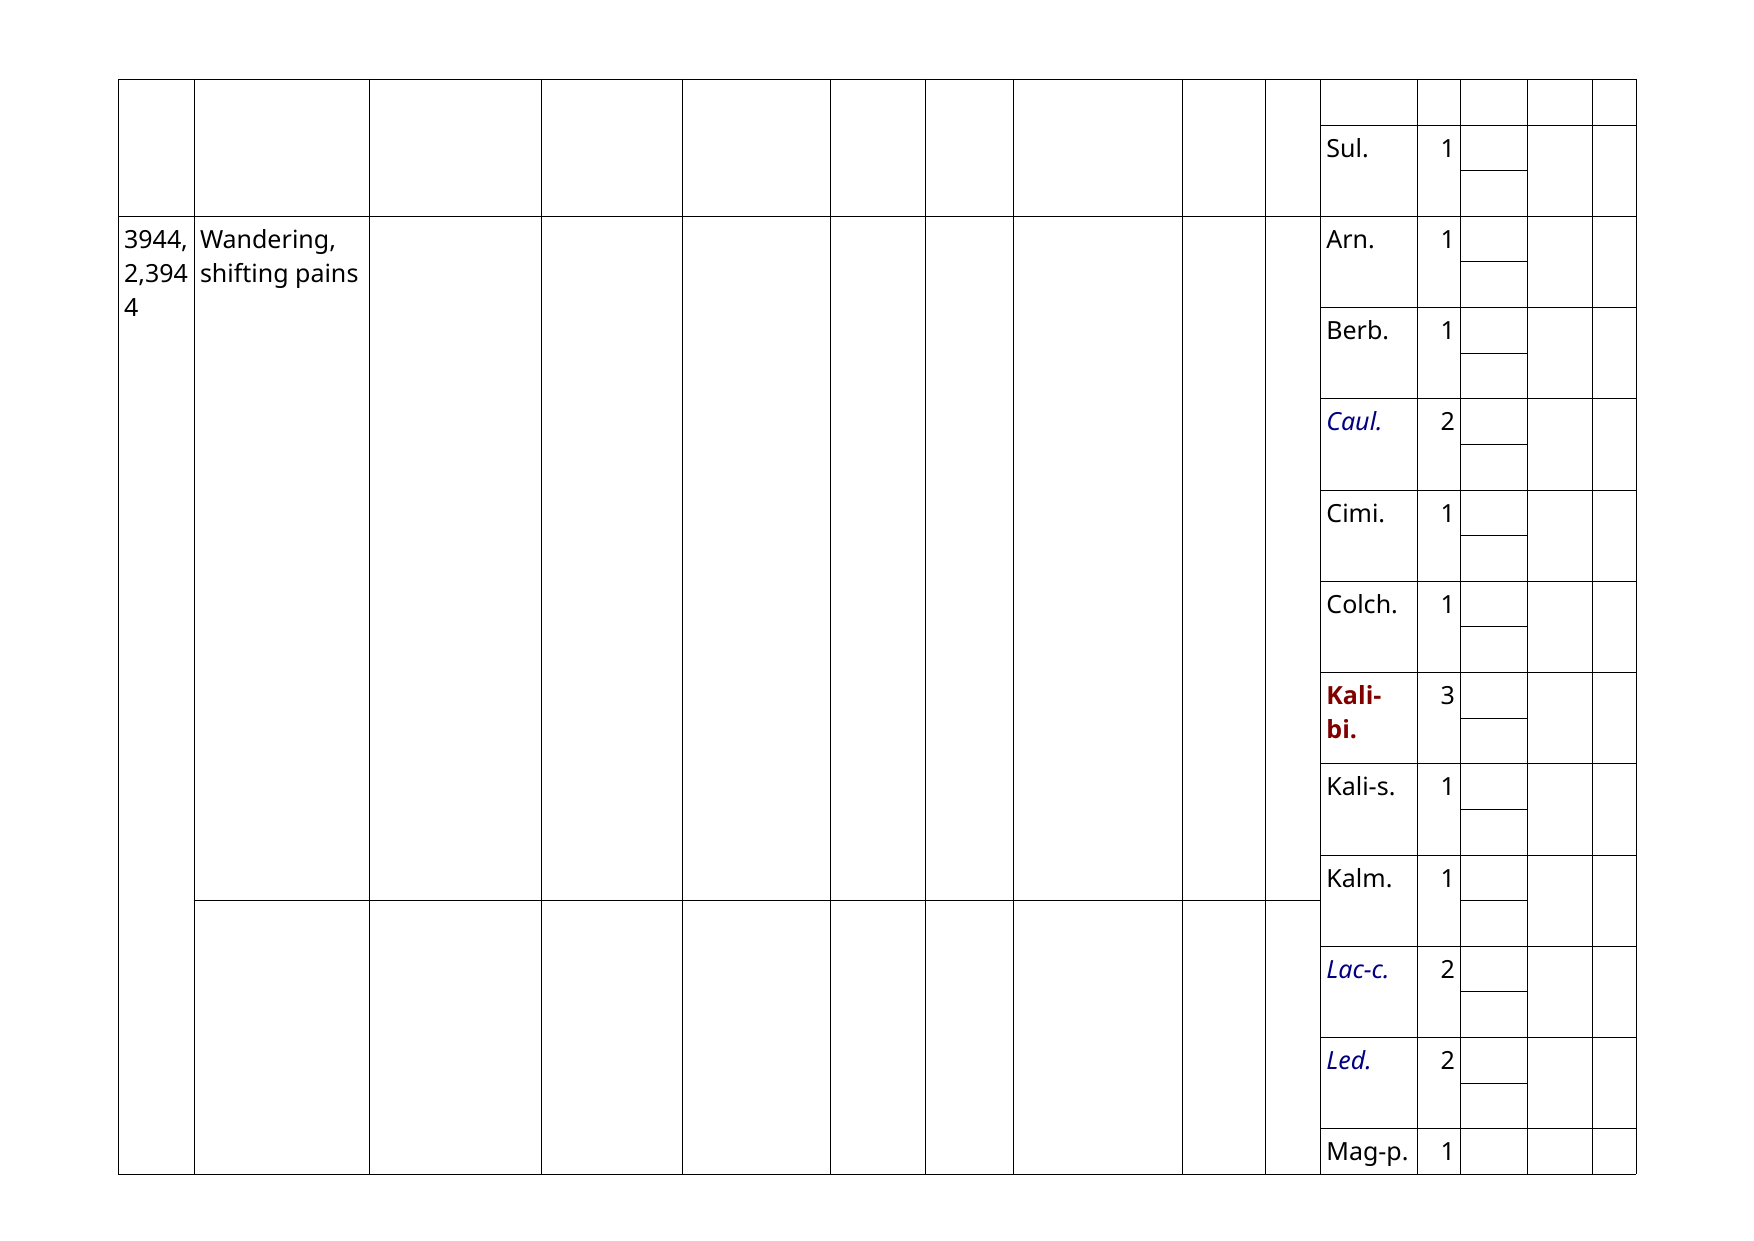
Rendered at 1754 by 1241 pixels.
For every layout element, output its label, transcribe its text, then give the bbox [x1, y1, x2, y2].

table_cell Lac-c. [1321, 947, 1417, 1037]
table_cell [1593, 856, 1636, 946]
table_cell 1 [1418, 308, 1460, 398]
table_cell Wandering, shifting pains [195, 217, 369, 900]
table_cell [1461, 719, 1527, 763]
table_cell [1461, 1038, 1527, 1083]
table_cell [1461, 582, 1527, 626]
table_cell [1461, 856, 1527, 900]
table_cell [1528, 217, 1592, 307]
table_cell [370, 901, 541, 1174]
table_cell [1014, 901, 1182, 1174]
table_cell 1 [1418, 126, 1460, 216]
table_cell [1461, 217, 1527, 261]
table_cell 3 [1418, 673, 1460, 763]
table_cell Colch. [1321, 582, 1417, 672]
table_cell [1461, 1084, 1527, 1128]
table_cell [1461, 536, 1527, 581]
table_cell [1461, 673, 1527, 718]
table_cell [926, 80, 1013, 216]
table_cell [683, 80, 830, 216]
table_cell [1266, 80, 1320, 216]
table_cell [1014, 80, 1182, 216]
table_cell [1461, 399, 1527, 444]
table_cell [1461, 810, 1527, 854]
table_cell [195, 901, 369, 1174]
table_cell [1528, 1129, 1592, 1174]
table_cell [1593, 491, 1636, 581]
table_cell 1 [1418, 491, 1460, 581]
table_cell [1461, 627, 1527, 672]
table_cell 1 [1418, 217, 1460, 307]
table_cell [1461, 308, 1527, 353]
table_cell [1461, 262, 1527, 307]
table_cell [1014, 217, 1182, 900]
table_cell [926, 901, 1013, 1174]
table_cell [1418, 80, 1460, 124]
table_cell [1528, 673, 1592, 763]
table_cell Caul. [1321, 399, 1417, 489]
table_cell [1593, 80, 1636, 124]
table_cell [1266, 901, 1320, 1174]
table_cell [1593, 1038, 1636, 1128]
table_cell [831, 80, 925, 216]
table_cell Kali-s. [1321, 764, 1417, 854]
table_cell [1593, 1129, 1636, 1174]
table_cell [1183, 901, 1265, 1174]
table_cell [1593, 673, 1636, 763]
table_cell [1266, 217, 1320, 900]
table_cell [1461, 992, 1527, 1037]
table_cell 2 [1418, 399, 1460, 489]
table_cell [1528, 308, 1592, 398]
table_cell [1593, 764, 1636, 854]
table_cell 3944,2,3944 [119, 217, 194, 1174]
table_cell [1528, 856, 1592, 946]
table_cell [1183, 217, 1265, 900]
table_cell Arn. [1321, 217, 1417, 307]
table_cell [1461, 491, 1527, 535]
table_cell [370, 217, 541, 900]
table_cell [831, 901, 925, 1174]
table_cell [1593, 582, 1636, 672]
table_cell [1461, 764, 1527, 809]
table_cell [1461, 80, 1527, 124]
table_cell [1528, 947, 1592, 1037]
table_cell Kalm. [1321, 856, 1417, 946]
table_cell 2 [1418, 1038, 1460, 1128]
table_cell Led. [1321, 1038, 1417, 1128]
table_cell [1528, 764, 1592, 854]
table_cell [1461, 126, 1527, 170]
table_cell [831, 217, 925, 900]
table_cell 1 [1418, 1129, 1460, 1174]
table_cell [1528, 80, 1592, 124]
table_cell [1593, 217, 1636, 307]
table_cell 1 [1418, 856, 1460, 946]
table_cell [542, 217, 682, 900]
table_cell [1528, 491, 1592, 581]
table_cell [542, 901, 682, 1174]
table_cell [1461, 1129, 1527, 1174]
table_cell [683, 217, 830, 900]
table_cell Cimi. [1321, 491, 1417, 581]
table_cell Mag-p. [1321, 1129, 1417, 1174]
table_cell [1461, 445, 1527, 489]
table_cell 2 [1418, 947, 1460, 1037]
table_cell [1593, 308, 1636, 398]
table_cell [1321, 80, 1417, 124]
table_cell Sul. [1321, 126, 1417, 216]
table_cell [683, 901, 830, 1174]
table_cell [1528, 582, 1592, 672]
table_cell [370, 80, 541, 216]
table_cell [1183, 80, 1265, 216]
table_cell [1593, 399, 1636, 489]
table_cell [1461, 354, 1527, 398]
table_cell [1528, 1038, 1592, 1128]
table_cell [1461, 901, 1527, 946]
table_cell [119, 80, 194, 216]
table_cell [1593, 126, 1636, 216]
table_cell 1 [1418, 764, 1460, 854]
table_cell [1461, 947, 1527, 991]
table_cell [1528, 126, 1592, 216]
table_cell 1 [1418, 582, 1460, 672]
table_cell [1528, 399, 1592, 489]
table_cell [926, 217, 1013, 900]
table_cell [1461, 171, 1527, 216]
table_cell [195, 80, 369, 216]
table_cell [1593, 947, 1636, 1037]
table_cell Kali-bi. [1321, 673, 1417, 763]
table_cell Berb. [1321, 308, 1417, 398]
table_cell [542, 80, 682, 216]
